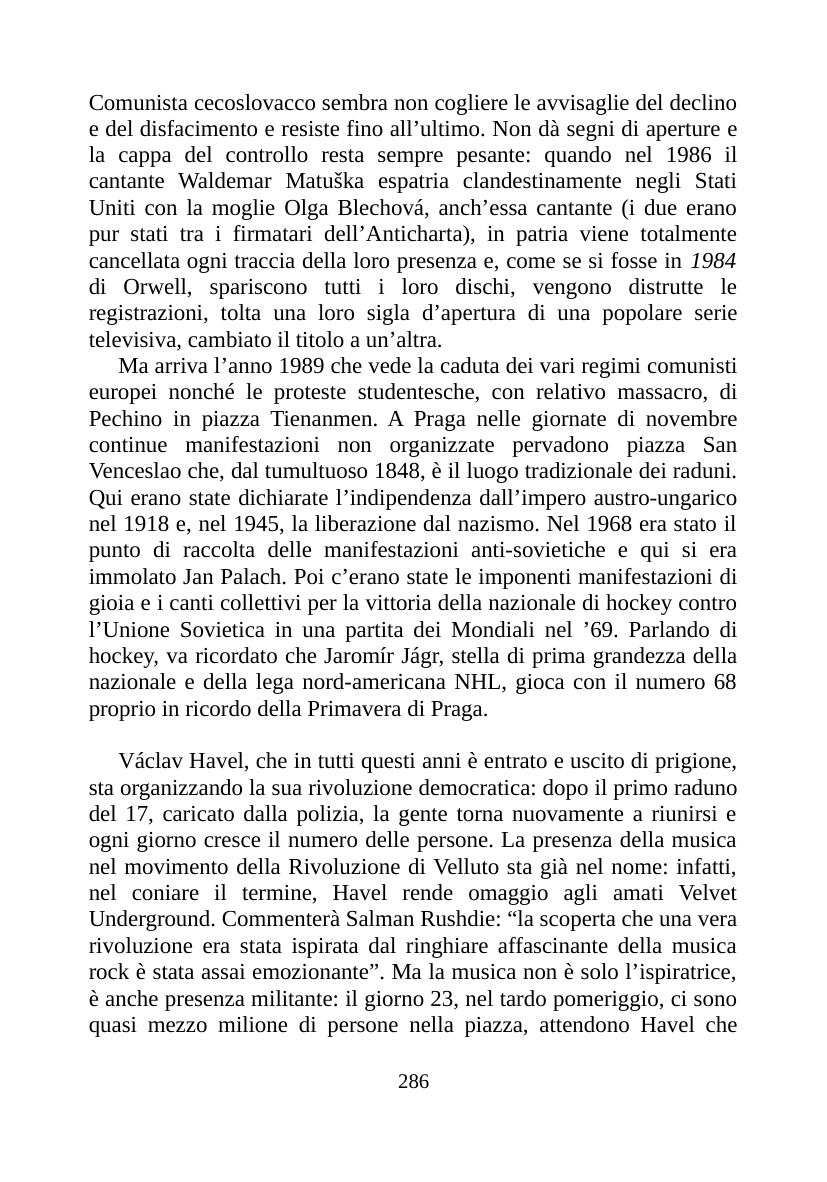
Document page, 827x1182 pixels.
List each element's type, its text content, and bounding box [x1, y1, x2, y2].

text Václav Havel, che in tutti questi anni è entrato e uscito di prigione, sta organizzando la sua rivoluzione democratica: dopo il primo raduno del 17, caricato dalla polizia, la gente torna nuovamente a riunirsi e ogni giorno cresce il numero delle persone. La presenza della musica nel movimento della Rivoluzione di Velluto sta già nel nome: infatti, nel coniare il termine, Havel rende omaggio agli amati Velvet Underground. Commenterà Salman Rushdie: “la scoperta che una vera rivoluzione era stata ispirata dal ringhiare affascinante della musica rock è stata assai emozionante”. Ma la musica non è solo l’ispiratrice, è anche presenza militante: il giorno 23, nel tardo pomeriggio, ci sono quasi mezzo milione di persone nella piazza, attendono Havel che [88, 747, 738, 1037]
text Ma arriva l’anno 1989 che vede la caduta dei vari regimi comunisti europei nonché le proteste studentesche, con relativo massacro, di Pechino in piazza Tienanmen. A Praga nelle giornate di novembre continue manifestazioni non organizzate pervadono piazza San Venceslao che, dal tumultuoso 1848, è il luogo tradizionale dei raduni. Qui erano state dichiarate l’indipendenza dall’impero austro-ungarico nel 1918 e, nel 1945, la liberazione dal nazismo. Nel 1968 era stato il punto di raccolta delle manifestazioni anti-sovietiche e qui si era immolato Jan Palach. Poi c’erano state le imponenti manifestazioni di gioia e i canti collettivi per la vittoria della nazionale di hockey contro l’Unione Sovietica in una partita dei Mondiali nel ’69. Parlando di hockey, va ricordato che Jaromír Jágr, stella di prima grandezza della nazionale e della lega nord-americana NHL, gioca con il numero 68 proprio in ricordo della Primavera di Praga. [88, 352, 738, 721]
text Comunista cecoslovacco sembra non cogliere le avvisaglie del declino e del disfacimento e resiste fino all’ultimo. Non dà segni di aperture e la cappa del controllo resta sempre pesante: quando nel 1986 il cantante Waldemar Matuška espatria clandestinamente negli Stati Uniti con la moglie Olga Blechová, anch’essa cantante (i due erano pur stati tra i firmatari dell’Anticharta), in patria viene totalmente cancellata ogni traccia della loro presenza e, come se si fosse in 1984 di Orwell, spariscono tutti i loro dischi, vengono distrutte le registrazioni, tolta una loro sigla d’apertura di una popolare serie televisiva, cambiato il titolo a un’altra. [88, 88, 738, 352]
